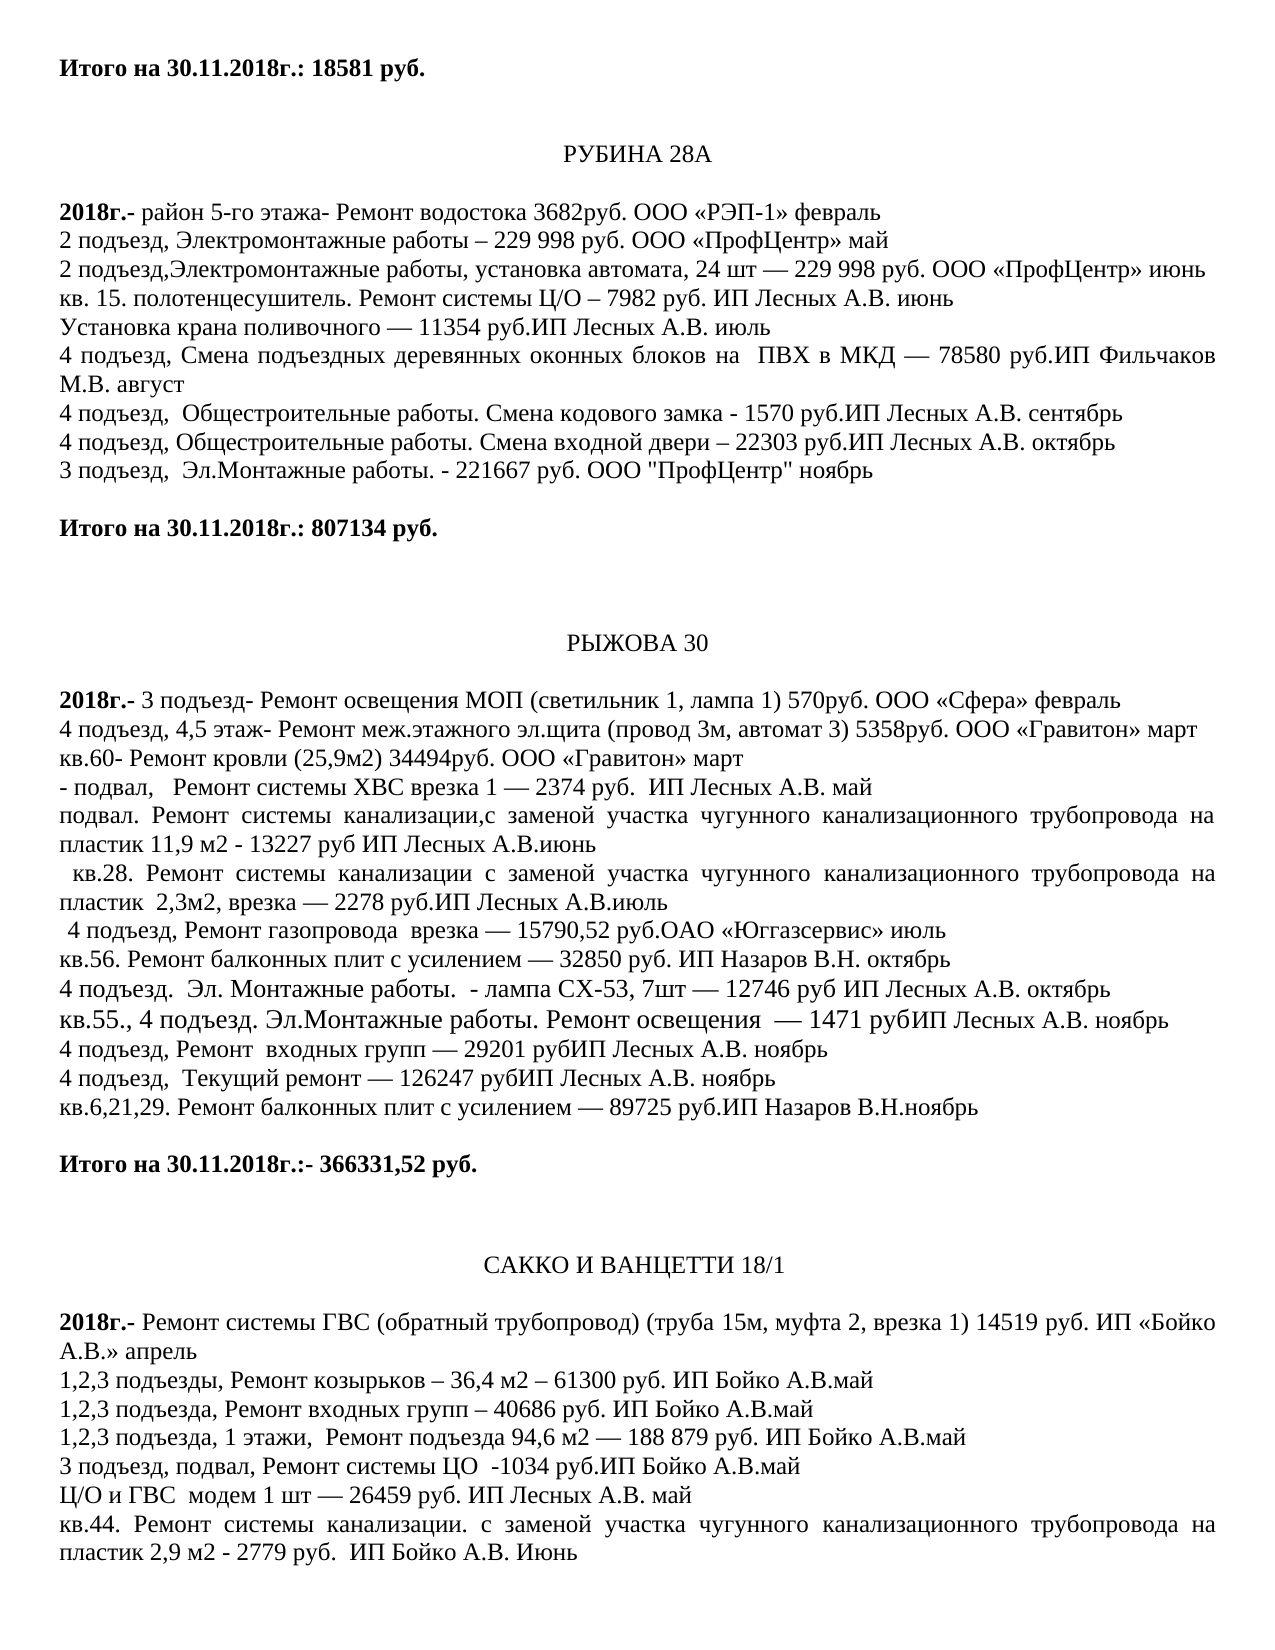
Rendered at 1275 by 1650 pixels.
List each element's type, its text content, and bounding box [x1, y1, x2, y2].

text 4 подъезд, Смена подъездных деревянных оконных блоков на ПВХ в МКД — 78580 руб.ИП Фильчаков М.В. август [59, 341, 1216, 398]
text кв.6,21,29. Ремонт балконных плит с усилением — 89725 руб.ИП Назаров В.Н.ноябрь [59, 1092, 1216, 1121]
text кв.55., 4 подъезд. Эл.Монтажные работы. Ремонт освещения — 1471 рубИП Лесных А.В. ноябрь [59, 1003, 1216, 1034]
text 4 подъезд, Общестроительные работы. Смена кодового замка - 1570 руб.ИП Лесных А.В. сентябрь [59, 398, 1216, 427]
text САККО И ВАНЦЕТТИ 18/1 [59, 1250, 1216, 1279]
text Ц/О и ГВС модем 1 шт — 26459 руб. ИП Лесных А.В. май [59, 1480, 1216, 1509]
text 3 подъезд, подвал, Ремонт системы ЦО -1034 руб.ИП Бойко А.В.май [59, 1451, 1216, 1480]
text 4 подъезд, 4,5 этаж- Ремонт меж.этажного эл.щита (провод 3м, автомат 3) 5358руб. ООО «Гравитон» март [59, 714, 1216, 743]
text 4 подъезд, Текущий ремонт — 126247 рубИП Лесных А.В. ноябрь [59, 1063, 1216, 1092]
text кв.44. Ремонт системы канализации. с заменой участка чугунного канализационного трубопровода на пластик 2,9 м2 - 2779 руб. ИП Бойко А.В. Июнь [59, 1509, 1216, 1566]
text 2018г.- Ремонт системы ГВС (обратный трубопровод) (труба 15м, муфта 2, врезка 1) 14519 руб. ИП «Бойко А.В.» апрель [59, 1307, 1216, 1365]
text кв.60- Ремонт кровли (25,9м2) 34494руб. ООО «Гравитон» март [59, 743, 1216, 772]
text кв.56. Ремонт балконных плит с усилением — 32850 руб. ИП Назаров В.Н. октябрь [59, 944, 1216, 973]
text Установка крана поливочного — 11354 руб.ИП Лесных А.В. июль [59, 312, 1216, 341]
text 3 подъезд, Эл.Монтажные работы. - 221667 руб. ООО "ПрофЦентр" ноябрь [59, 456, 1216, 484]
text 4 подъезд, Общестроительные работы. Смена входной двери – 22303 руб.ИП Лесных А.В. октябрь [59, 427, 1216, 456]
text Итого на 30.11.2018г.:- 366331,52 руб. [59, 1149, 1216, 1178]
text 4 подъезд, Ремонт газопровода врезка — 15790,52 руб.ОАО «Юггазсервис» июль [59, 916, 1216, 944]
text подвал. Ремонт системы канализации,с заменой участка чугунного канализационного трубопровода на пластик 11,9 м2 - 13227 руб ИП Лесных А.В.июнь [59, 801, 1216, 858]
text 2 подъезд,Электромонтажные работы, установка автомата, 24 шт — 229 998 руб. ООО «ПрофЦентр» июнь [59, 254, 1216, 283]
text - подвал, Ремонт системы ХВС врезка 1 — 2374 руб. ИП Лесных А.В. май [59, 772, 1216, 801]
text 2018г.- 3 подъезд- Ремонт освещения МОП (светильник 1, лампа 1) 570руб. ООО «Сфера» февраль [59, 686, 1216, 714]
text 1,2,3 подъезда, 1 этажи, Ремонт подъезда 94,6 м2 — 188 879 руб. ИП Бойко А.В.май [59, 1422, 1216, 1451]
text Итого на 30.11.2018г.: 807134 руб. [59, 513, 1216, 542]
text 2 подъезд, Электромонтажные работы – 229 998 руб. ООО «ПрофЦентр» май [59, 226, 1216, 254]
text РЫЖОВА 30 [59, 628, 1216, 657]
text 4 подъезд, Ремонт входных групп — 29201 рубИП Лесных А.В. ноябрь [59, 1034, 1216, 1063]
subtitle РУБИНА 28А [59, 139, 1216, 168]
text кв.28. Ремонт системы канализации с заменой участка чугунного канализационного трубопровода на пластик 2,3м2, врезка — 2278 руб.ИП Лесных А.В.июль [59, 858, 1216, 916]
text 4 подъезд. Эл. Монтажные работы. - лампа СХ-53, 7шт — 12746 руб ИП Лесных А.В. октябрь [59, 973, 1216, 1003]
text кв. 15. полотенцесушитель. Ремонт системы Ц/О – 7982 руб. ИП Лесных А.В. июнь [59, 283, 1216, 312]
text Итого на 30.11.2018г.: 18581 руб. [59, 53, 1216, 82]
text 1,2,3 подъезды, Ремонт козырьков – 36,4 м2 – 61300 руб. ИП Бойко А.В.май [59, 1365, 1216, 1394]
text 1,2,3 подъезда, Ремонт входных групп – 40686 руб. ИП Бойко А.В.май [59, 1394, 1216, 1422]
text 2018г.- район 5-го этажа- Ремонт водостока 3682руб. ООО «РЭП-1» февраль [59, 197, 1216, 226]
